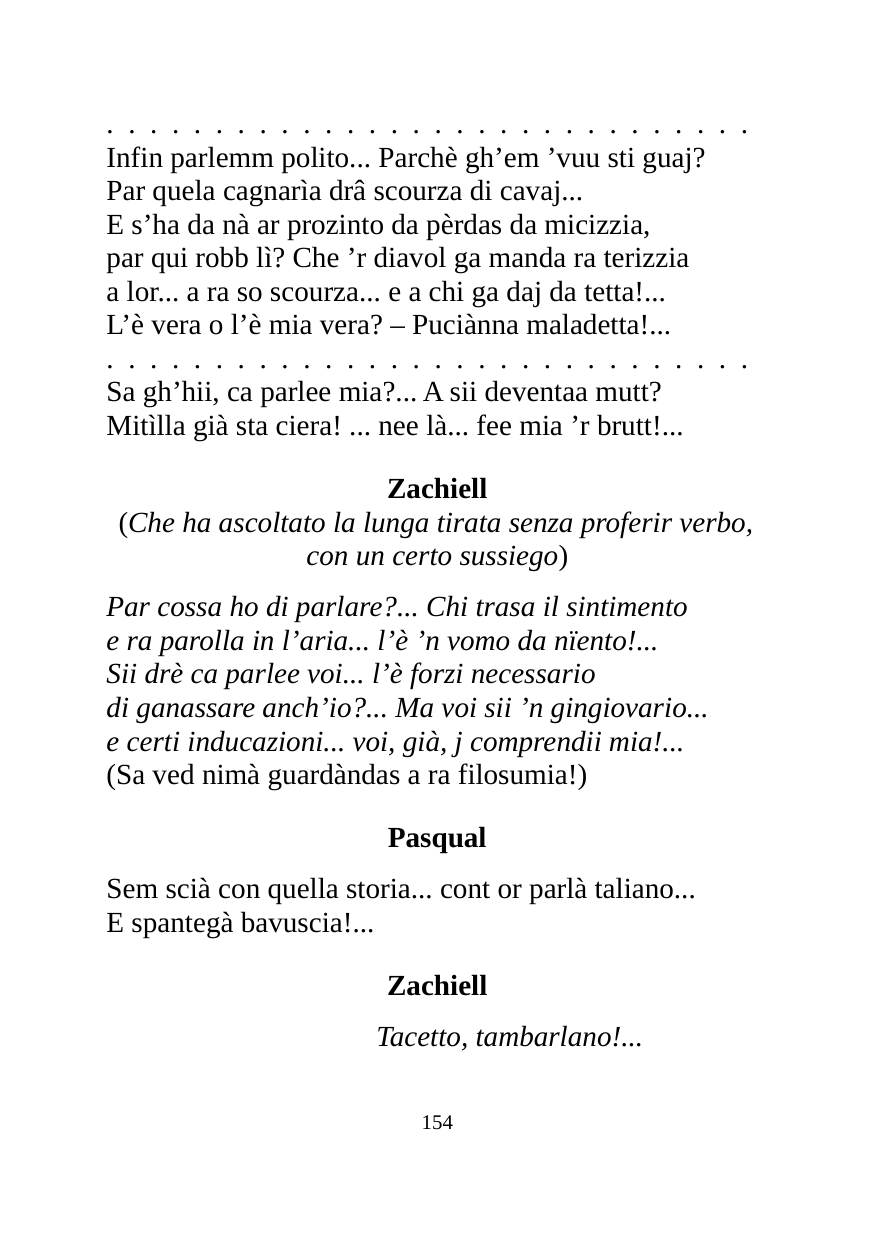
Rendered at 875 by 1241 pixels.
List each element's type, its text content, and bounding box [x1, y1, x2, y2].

text . . . . . . . . . . . . . . . . . . . . . . . . . . . . . . [106, 341, 768, 374]
text Infin parlemm polito... Parchè gh’em ’vuu sti guaj? [106, 140, 768, 173]
text Pasqual [106, 820, 768, 854]
text Sii drè ca parlee voi... l’è forzi necessario [106, 657, 768, 690]
text e ra parolla in l’aria... l’è ’n vomo da nïento!... [106, 623, 768, 657]
text e certi inducazioni... voi, già, j comprendii mia!... [106, 724, 768, 757]
text Sem scià con quella storia... cont or parlà taliano... [106, 871, 768, 905]
text . . . . . . . . . . . . . . . . . . . . . . . . . . . . . . [106, 106, 768, 140]
text Par cossa ho di parlare?... Chi trasa il sintimento [106, 589, 768, 623]
text E s’ha da nà ar prozinto da pèrdas da micizzia, [106, 207, 768, 240]
text Zachiell (Che ha ascoltato la lunga tirata senza proferir verbo, con un certo sussiego) [106, 471, 768, 572]
text Mitìlla già sta ciera! ... nee là... fee mia ’r brutt!... [106, 408, 768, 442]
text a lor... a ra so scourza... e a chi ga daj da tetta!... [106, 274, 768, 307]
text E spantegà bavuscia!... [106, 905, 768, 938]
text Zachiell [106, 968, 768, 1002]
text Sa gh’hii, ca parlee mia?... A sii deventaa mutt? [106, 374, 768, 408]
text (Sa ved nimà guardàndas a ra filosumia!) [106, 757, 768, 791]
text Par quela cagnarìa drâ scourza di cavaj... [106, 173, 768, 207]
text Tacetto, tambarlano!... [106, 1019, 768, 1053]
text L’è vera o l’è mia vera? – Puciànna maladetta!... [106, 307, 768, 341]
text par qui robb lì? Che ’r diavol ga manda ra terizzia [106, 240, 768, 274]
text di ganassare anch’io?... Ma voi sii ’n gingiovario... [106, 690, 768, 724]
